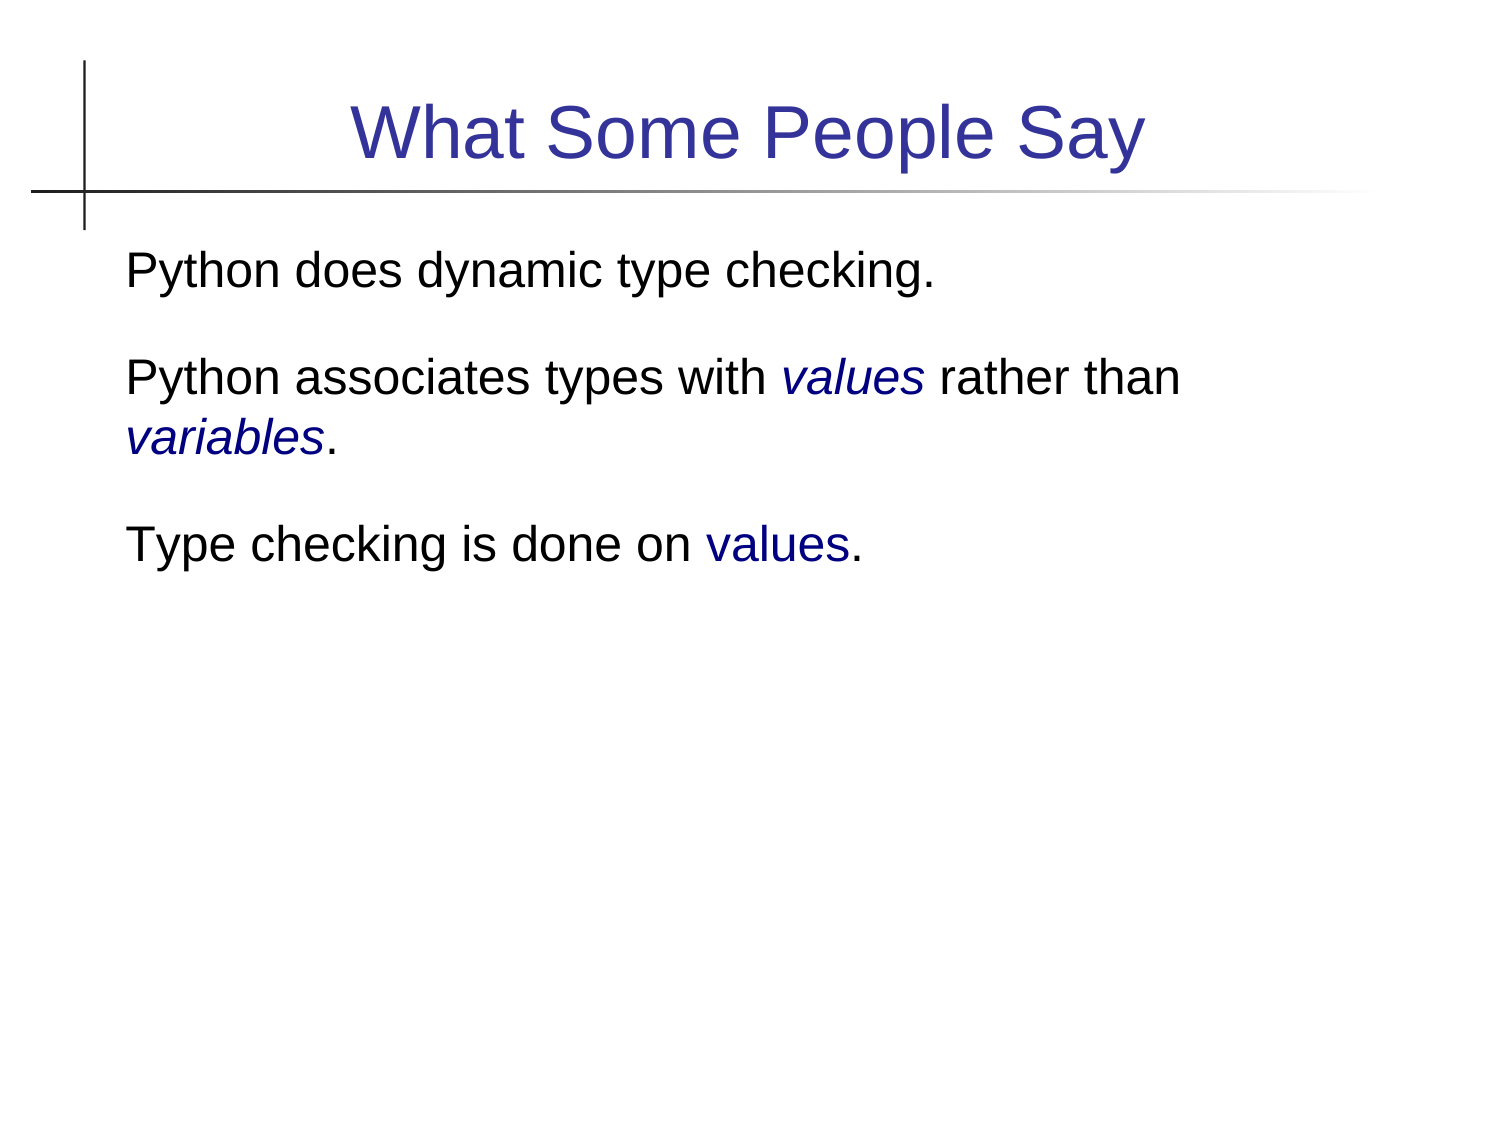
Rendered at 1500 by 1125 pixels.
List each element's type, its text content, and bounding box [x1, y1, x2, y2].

list Python does dynamic type checking. Python associates types with values rather than variables. Type checking is done on values. [110, 229, 1408, 960]
title What Some People Say [100, 42, 1397, 182]
